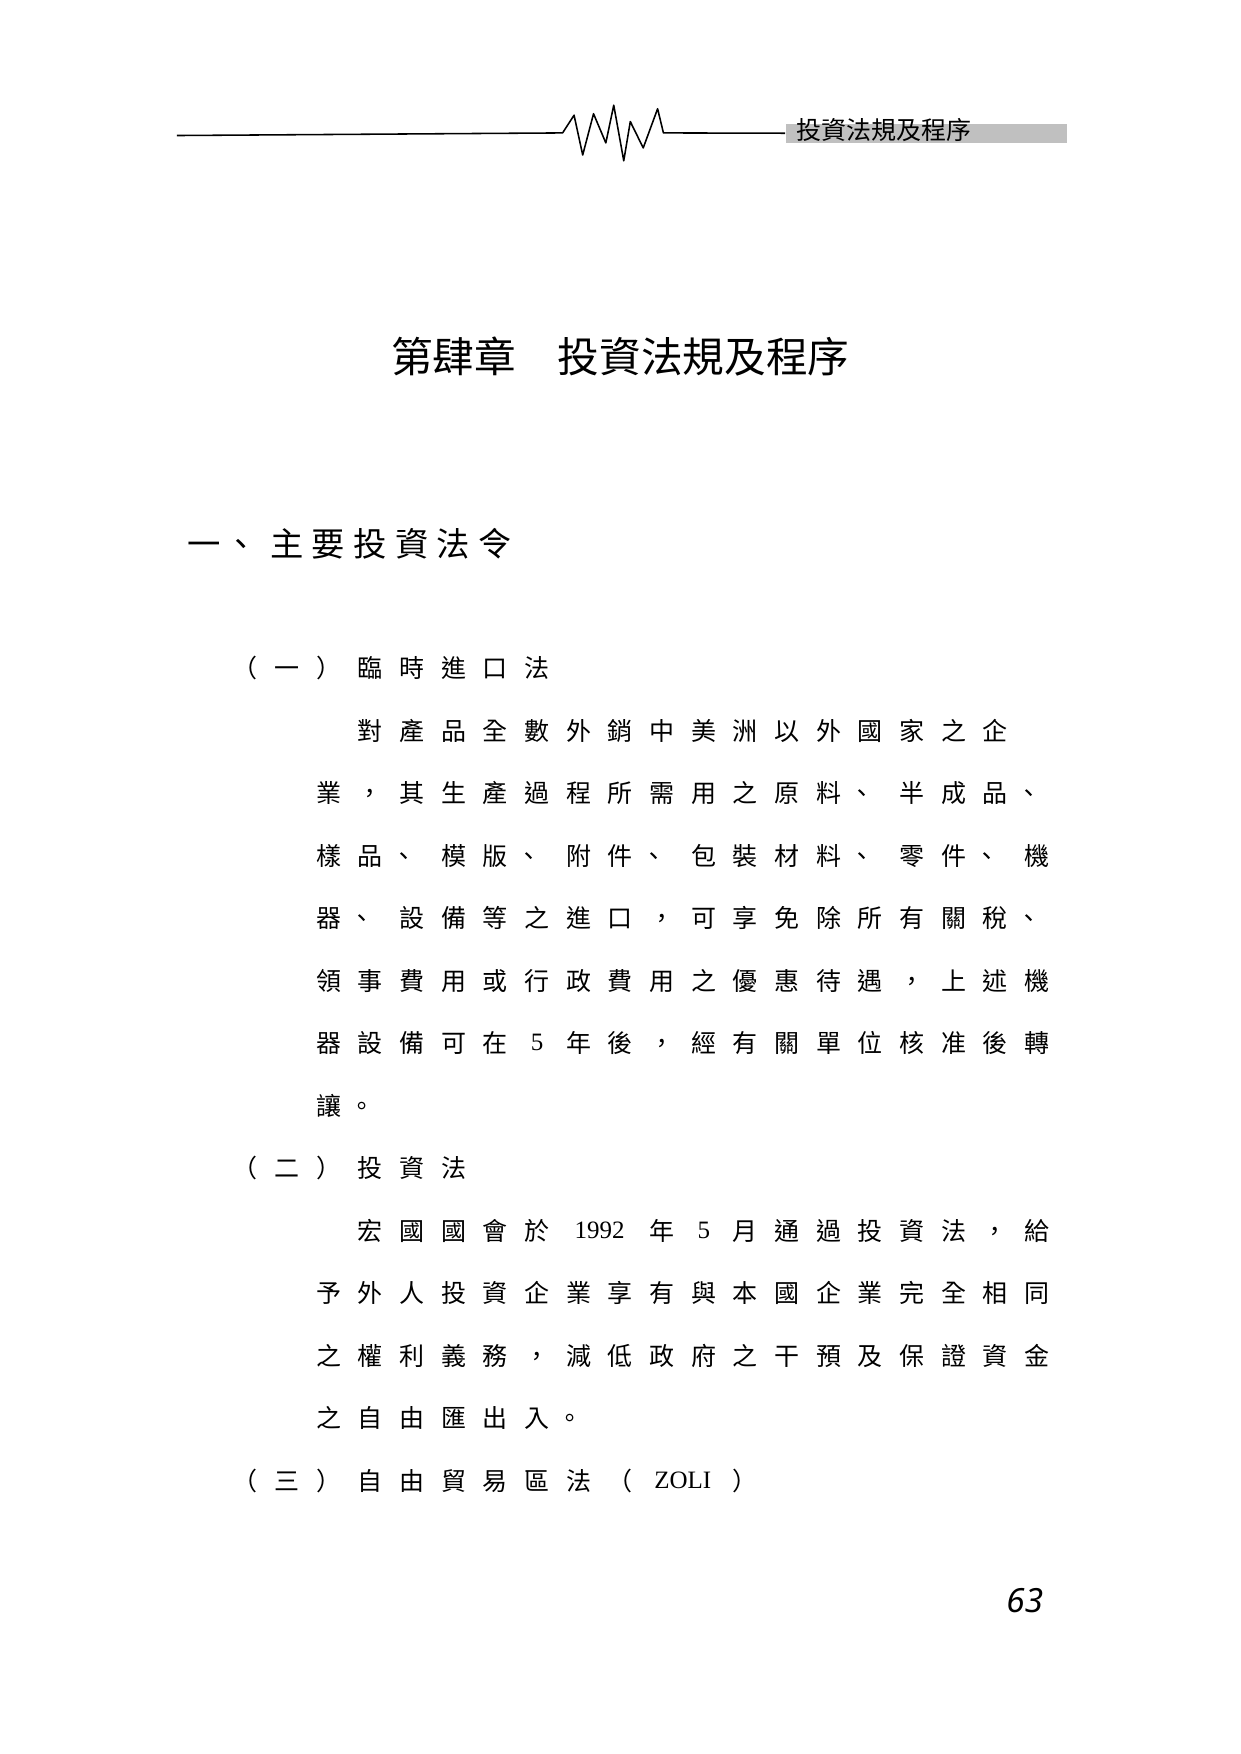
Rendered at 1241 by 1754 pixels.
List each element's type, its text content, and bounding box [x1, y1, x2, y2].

text 宏國國會於1992年5月通過投資法，給予外人投資企業享有與本國企業完全相同之權利義務，減低政府之干預及保證資金之自由匯出入。 [281, 1188, 1058, 1438]
text （三）自由貿易區法（ZOLI） [207, 1438, 1058, 1500]
text 一、主要投資法令 [183, 500, 1058, 563]
text 第肆章 投資法規及程序 [183, 313, 1058, 375]
text （一）臨時進口法 [207, 625, 1058, 688]
text 對產品全數外銷中美洲以外國家之企業，其生產過程所需用之原料、半成品、樣品、模版、附件、包裝材料、零件、機器、設備等之進口，可享免除所有關稅、領事費用或行政費用之優惠待遇，上述機器設備可在5年後，經有關單位核准後轉讓。 [281, 688, 1058, 1125]
text （二）投資法 [207, 1125, 1058, 1188]
